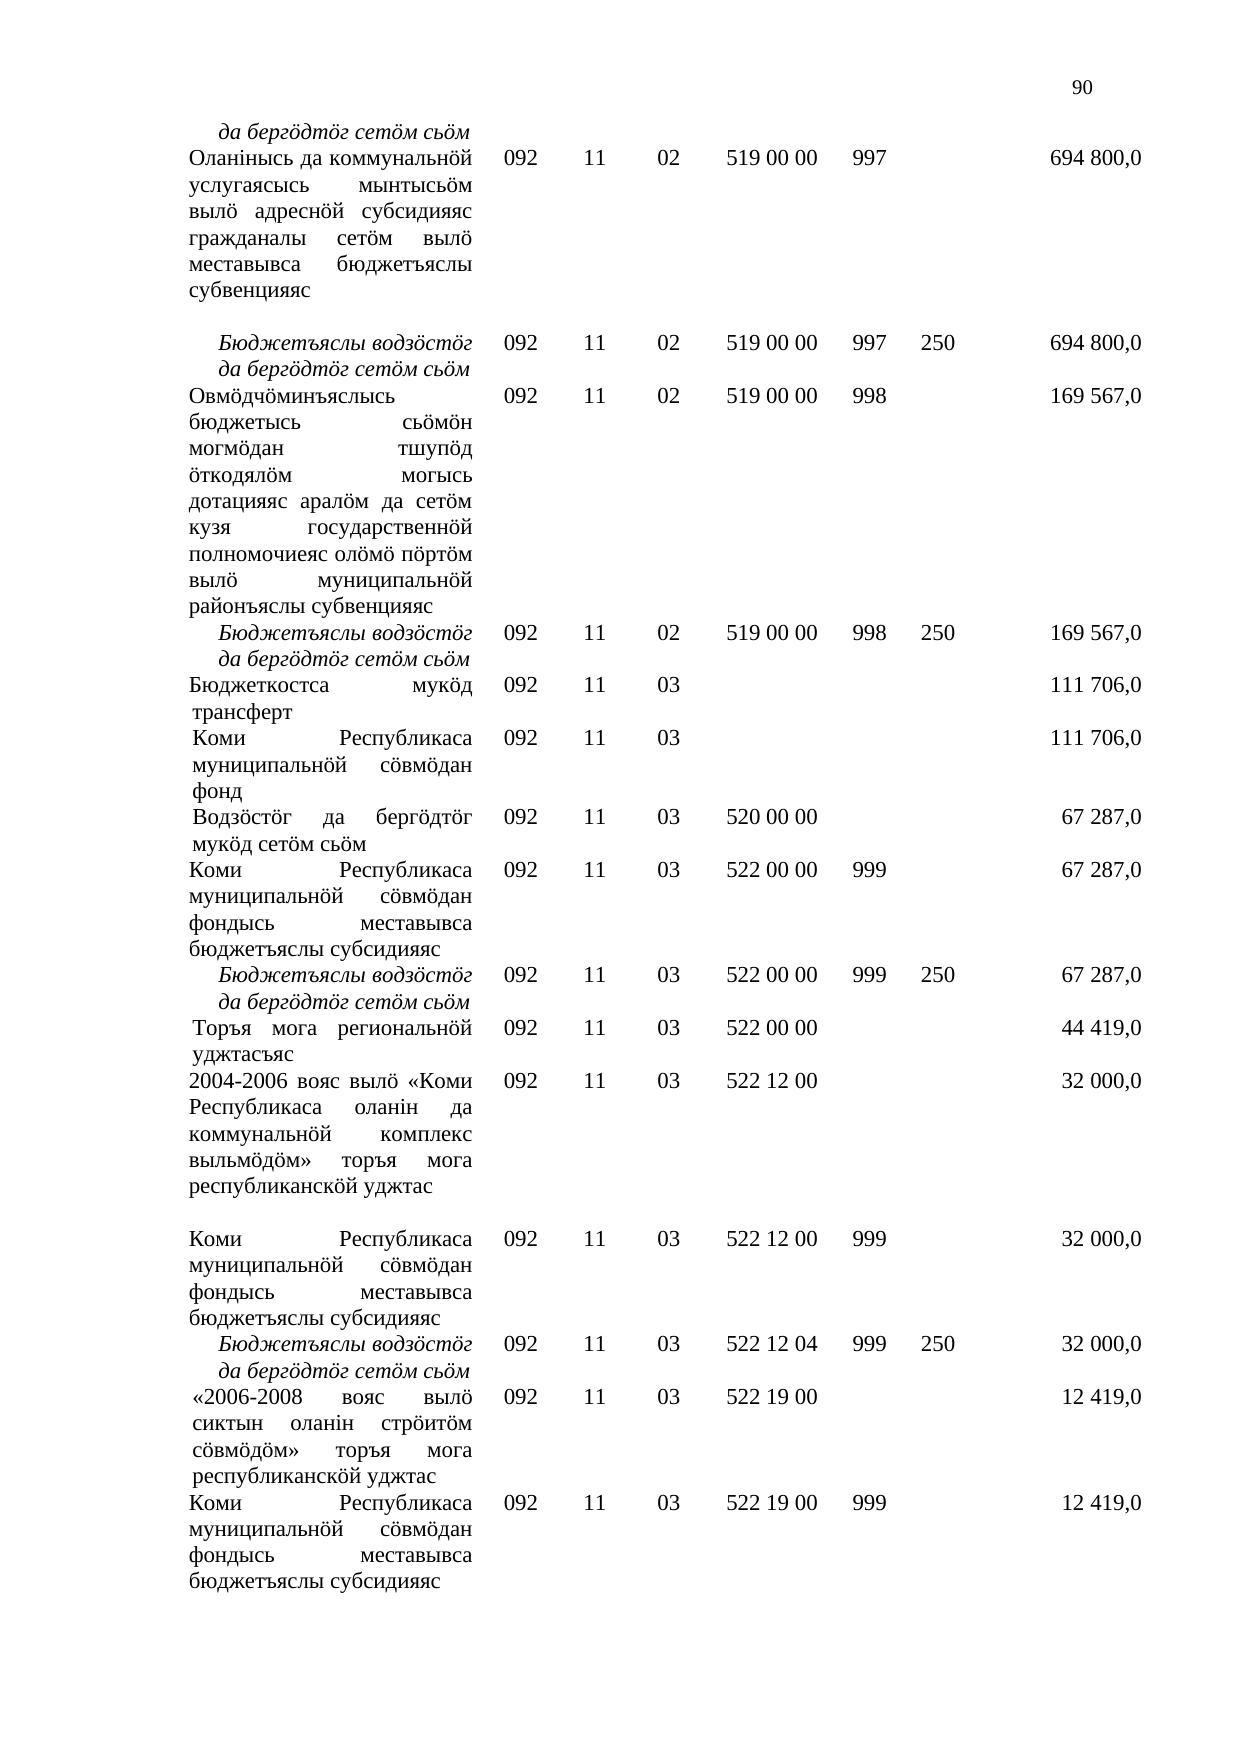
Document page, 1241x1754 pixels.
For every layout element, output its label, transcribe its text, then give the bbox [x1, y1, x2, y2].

table_cell 092 [484, 382, 558, 619]
table_cell Овмöдчöминъяслысь бюджетысь сьöмöн могмöдан тшупöд öткодялöм могысь дотацияяс аралöм да сетöм кузя государственнöй полномочиеяс олöмö пöртöм вылö муниципальнöй районъяслы субвенцияяс [177, 382, 484, 619]
table_cell 11 [558, 1067, 631, 1225]
table_cell 522 00 00 [705, 1014, 838, 1067]
table_cell 02 [631, 619, 705, 672]
table_cell 03 [631, 1330, 705, 1383]
table_cell [901, 145, 974, 329]
table_cell 522 12 00 [705, 1225, 838, 1330]
table_cell [838, 1014, 901, 1067]
table_cell 999 [838, 856, 901, 961]
table_cell 169 567,0 [975, 382, 1153, 619]
table_cell 092 [484, 803, 558, 856]
table_cell Водзöстöг да бергöдтöг мукöд сетöм сьöм [177, 803, 484, 856]
table_cell [901, 856, 974, 961]
table_cell Коми Республикаса муниципальнöй сöвмöдан фонд [177, 724, 484, 803]
table_cell [901, 1014, 974, 1067]
table_cell [901, 382, 974, 619]
table_cell [838, 1067, 901, 1225]
table_cell 522 00 00 [705, 856, 838, 961]
table_cell 092 [484, 856, 558, 961]
table_cell Коми Республикаса муниципальнöй сöвмöдан фондысь меставывса бюджетъяслы субсидияяс [177, 1489, 484, 1594]
table_cell 519 00 00 [705, 329, 838, 382]
table_cell 519 00 00 [705, 619, 838, 672]
table_cell 250 [901, 329, 974, 382]
table_cell 11 [558, 856, 631, 961]
table_cell 092 [484, 329, 558, 382]
table_cell 11 [558, 724, 631, 803]
table_cell [484, 118, 558, 144]
table_cell 02 [631, 382, 705, 619]
table_cell 092 [484, 961, 558, 1014]
table_cell 03 [631, 961, 705, 1014]
table_cell 250 [901, 619, 974, 672]
table_cell Бюджетъяслы водзöстöг да бергöдтöг сетöм сьöм [177, 329, 484, 382]
table_cell 11 [558, 672, 631, 724]
table_cell 32 000,0 [975, 1225, 1153, 1330]
table_cell 11 [558, 1225, 631, 1330]
table_cell 169 567,0 [975, 619, 1153, 672]
table_cell [901, 803, 974, 856]
table_cell 03 [631, 672, 705, 724]
table_cell [901, 1225, 974, 1330]
table_cell 092 [484, 724, 558, 803]
table_cell Оланiнысь да коммунальнöй услугаясысь мынтысьöм вылö адреснöй субсидияяс гражданалы сетöм вылö меставывса бюджетъяслы субвенцияяс [177, 145, 484, 329]
table_cell 03 [631, 1067, 705, 1225]
table_cell 694 800,0 [975, 329, 1153, 382]
table_cell 11 [558, 1383, 631, 1488]
table_cell Бюджетъяслы водзöстöг да бергöдтöг сетöм сьöм [177, 619, 484, 672]
table_cell 694 800,0 [975, 145, 1153, 329]
table_cell 519 00 00 [705, 382, 838, 619]
table_cell 11 [558, 1489, 631, 1594]
table_cell 11 [558, 382, 631, 619]
table_cell [975, 118, 1153, 144]
table_cell 092 [484, 1383, 558, 1488]
table_cell 111 706,0 [975, 724, 1153, 803]
table_cell 522 12 00 [705, 1067, 838, 1225]
table_cell [901, 1489, 974, 1594]
table_cell 02 [631, 145, 705, 329]
table_cell 092 [484, 145, 558, 329]
table_cell 092 [484, 619, 558, 672]
table_cell [838, 1383, 901, 1488]
table_cell 11 [558, 619, 631, 672]
table_cell 11 [558, 961, 631, 1014]
table_cell Бюджеткостса мукöд трансферт [177, 672, 484, 724]
table_cell 999 [838, 1330, 901, 1383]
table_cell 999 [838, 1489, 901, 1594]
table_cell [705, 724, 838, 803]
table_cell [838, 118, 901, 144]
table_cell Бюджетъяслы водзöстöг да бергöдтöг сетöм сьöм [177, 961, 484, 1014]
table_cell Коми Республикаса муниципальнöй сöвмöдан фондысь меставывса бюджетъяслы субсидияяс [177, 1225, 484, 1330]
table_cell 03 [631, 724, 705, 803]
table_cell «2006-2008 вояс вылö сиктын оланiн стрöитöм сöвмöдöм» торъя мога республиканскöй уджтас [177, 1383, 484, 1488]
table_cell 32 000,0 [975, 1067, 1153, 1225]
table_cell 11 [558, 1014, 631, 1067]
table_cell 092 [484, 672, 558, 724]
table_cell 092 [484, 1330, 558, 1383]
table_cell [705, 118, 838, 144]
table_cell Бюджетъяслы водзöстöг да бергöдтöг сетöм сьöм [177, 1330, 484, 1383]
table_cell 03 [631, 1225, 705, 1330]
table_cell 32 000,0 [975, 1330, 1153, 1383]
table_cell 02 [631, 329, 705, 382]
table_cell [838, 803, 901, 856]
table_cell 522 00 00 [705, 961, 838, 1014]
table_cell 03 [631, 1383, 705, 1488]
table_cell [838, 672, 901, 724]
table_cell 250 [901, 1330, 974, 1383]
table_cell 03 [631, 856, 705, 961]
table_cell да бергöдтöг сетöм сьöм [177, 118, 484, 144]
table_cell Коми Республикаса муниципальнöй сöвмöдан фондысь меставывса бюджетъяслы субсидияяс [177, 856, 484, 961]
table_cell 12 419,0 [975, 1383, 1153, 1488]
table_cell [838, 724, 901, 803]
table_cell 997 [838, 145, 901, 329]
table_cell [558, 118, 631, 144]
table_cell 522 19 00 [705, 1383, 838, 1488]
table_cell 092 [484, 1489, 558, 1594]
table_cell [901, 1067, 974, 1225]
table_cell 03 [631, 803, 705, 856]
table_cell [705, 672, 838, 724]
table_cell 522 12 04 [705, 1330, 838, 1383]
table_cell 2004-2006 вояс вылö «Коми Республикаса оланiн да коммунальнöй комплекс выльмöдöм» торъя мога республиканскöй уджтас [177, 1067, 484, 1225]
table_cell 520 00 00 [705, 803, 838, 856]
table_cell 092 [484, 1225, 558, 1330]
table_cell 67 287,0 [975, 961, 1153, 1014]
table_cell [901, 672, 974, 724]
table_cell 999 [838, 1225, 901, 1330]
table_cell 44 419,0 [975, 1014, 1153, 1067]
table_cell 998 [838, 382, 901, 619]
table_cell [901, 724, 974, 803]
table_cell 03 [631, 1014, 705, 1067]
table_cell 997 [838, 329, 901, 382]
table_cell Торъя мога региональнöй уджтасъяс [177, 1014, 484, 1067]
table_cell 092 [484, 1014, 558, 1067]
table_cell 67 287,0 [975, 803, 1153, 856]
table_cell 519 00 00 [705, 145, 838, 329]
table_cell 11 [558, 1330, 631, 1383]
table_cell 11 [558, 329, 631, 382]
table_cell 092 [484, 1067, 558, 1225]
table_cell 250 [901, 961, 974, 1014]
table_cell [901, 1383, 974, 1488]
table_cell 111 706,0 [975, 672, 1153, 724]
table_cell 12 419,0 [975, 1489, 1153, 1594]
table_cell [901, 118, 974, 144]
table_cell 67 287,0 [975, 856, 1153, 961]
table_cell 11 [558, 145, 631, 329]
table_cell 11 [558, 803, 631, 856]
table_cell 998 [838, 619, 901, 672]
table_cell 03 [631, 1489, 705, 1594]
table_cell [631, 118, 705, 144]
table_cell 999 [838, 961, 901, 1014]
table_cell 522 19 00 [705, 1489, 838, 1594]
